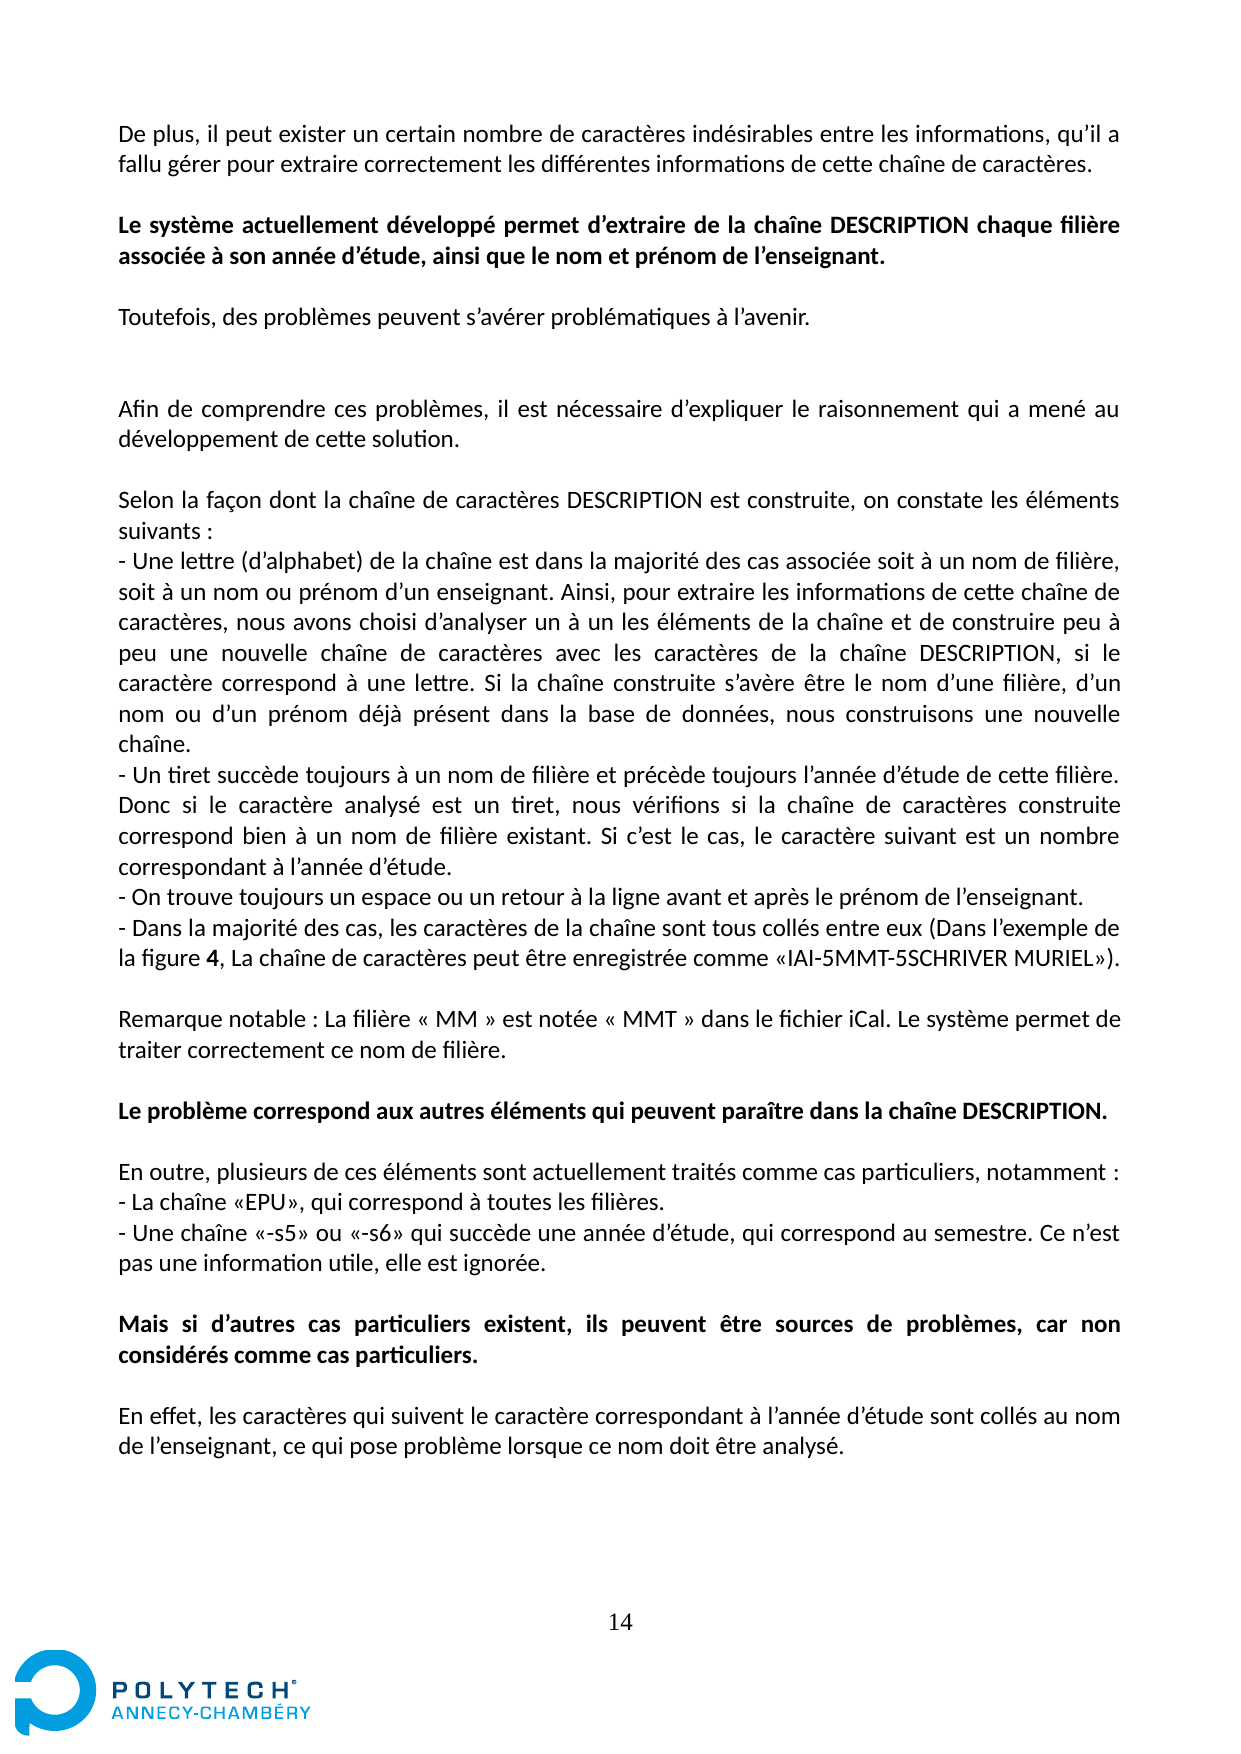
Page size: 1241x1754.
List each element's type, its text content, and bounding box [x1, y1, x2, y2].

text Toutefois, des problèmes peuvent s’avérer problématiques à l’avenir. [118, 301, 1122, 332]
text Selon la façon dont la chaîne de caractères DESCRIPTION est construite, on constate les éléments suivants : [118, 484, 1122, 545]
text - On trouve toujours un espace ou un retour à la ligne avant et après le prénom de l’enseignant. [118, 881, 1122, 912]
text - Une chaîne «-s5» ou «-s6» qui succède une année d’étude, qui correspond au semestre. Ce n’est pas une information utile, elle est ignorée. [118, 1217, 1122, 1278]
text - Dans la majorité des cas, les caractères de la chaîne sont tous collés entre eux (Dans l’exemple de la figure 4, La chaîne de caractères peut être enregistrée comme «IAI-5MMT-5SCHRIVER MURIEL»). [118, 912, 1122, 973]
text Remarque notable : La filière « MM » est notée « MMT » dans le fichier iCal. Le système permet de traiter correctement ce nom de filière. [118, 1003, 1122, 1064]
text - Une lettre (d’alphabet) de la chaîne est dans la majorité des cas associée soit à un nom de filière, soit à un nom ou prénom d’un enseignant. Ainsi, pour extraire les informations de cette chaîne de caractères, nous avons choisi d’analyser un à un les éléments de la chaîne et de construire peu à peu une nouvelle chaîne de caractères avec les caractères de la chaîne DESCRIPTION, si le caractère correspond à une lettre. Si la chaîne construite s’avère être le nom d’une filière, d’un nom ou d’un prénom déjà présent dans la base de données, nous construisons une nouvelle chaîne. [118, 545, 1122, 759]
text Le système actuellement développé permet d’extraire de la chaîne DESCRIPTION chaque filière associée à son année d’étude, ainsi que le nom et prénom de l’enseignant. [118, 210, 1122, 271]
text En effet, les caractères qui suivent le caractère correspondant à l’année d’étude sont collés au nom de l’enseignant, ce qui pose problème lorsque ce nom doit être analysé. [118, 1400, 1122, 1461]
text Le problème correspond aux autres éléments qui peuvent paraître dans la chaîne DESCRIPTION. [118, 1095, 1122, 1125]
text - Un tiret succède toujours à un nom de filière et précède toujours l’année d’étude de cette filière. Donc si le caractère analysé est un tiret, nous vérifions si la chaîne de caractères construite correspond bien à un nom de filière existant. Si c’est le cas, le caractère suivant est un nombre correspondant à l’année d’étude. [118, 759, 1122, 881]
text De plus, il peut exister un certain nombre de caractères indésirables entre les informations, qu’il a fallu gérer pour extraire correctement les différentes informations de cette chaîne de caractères. [118, 118, 1122, 179]
text En outre, plusieurs de ces éléments sont actuellement traités comme cas particuliers, notamment : [118, 1156, 1122, 1186]
text - La chaîne «EPU», qui correspond à toutes les filières. [118, 1186, 1122, 1217]
text Afin de comprendre ces problèmes, il est nécessaire d’expliquer le raisonnement qui a mené au développement de cette solution. [118, 393, 1122, 454]
text Mais si d’autres cas particuliers existent, ils peuvent être sources de problèmes, car non considérés comme cas particuliers. [118, 1308, 1122, 1369]
